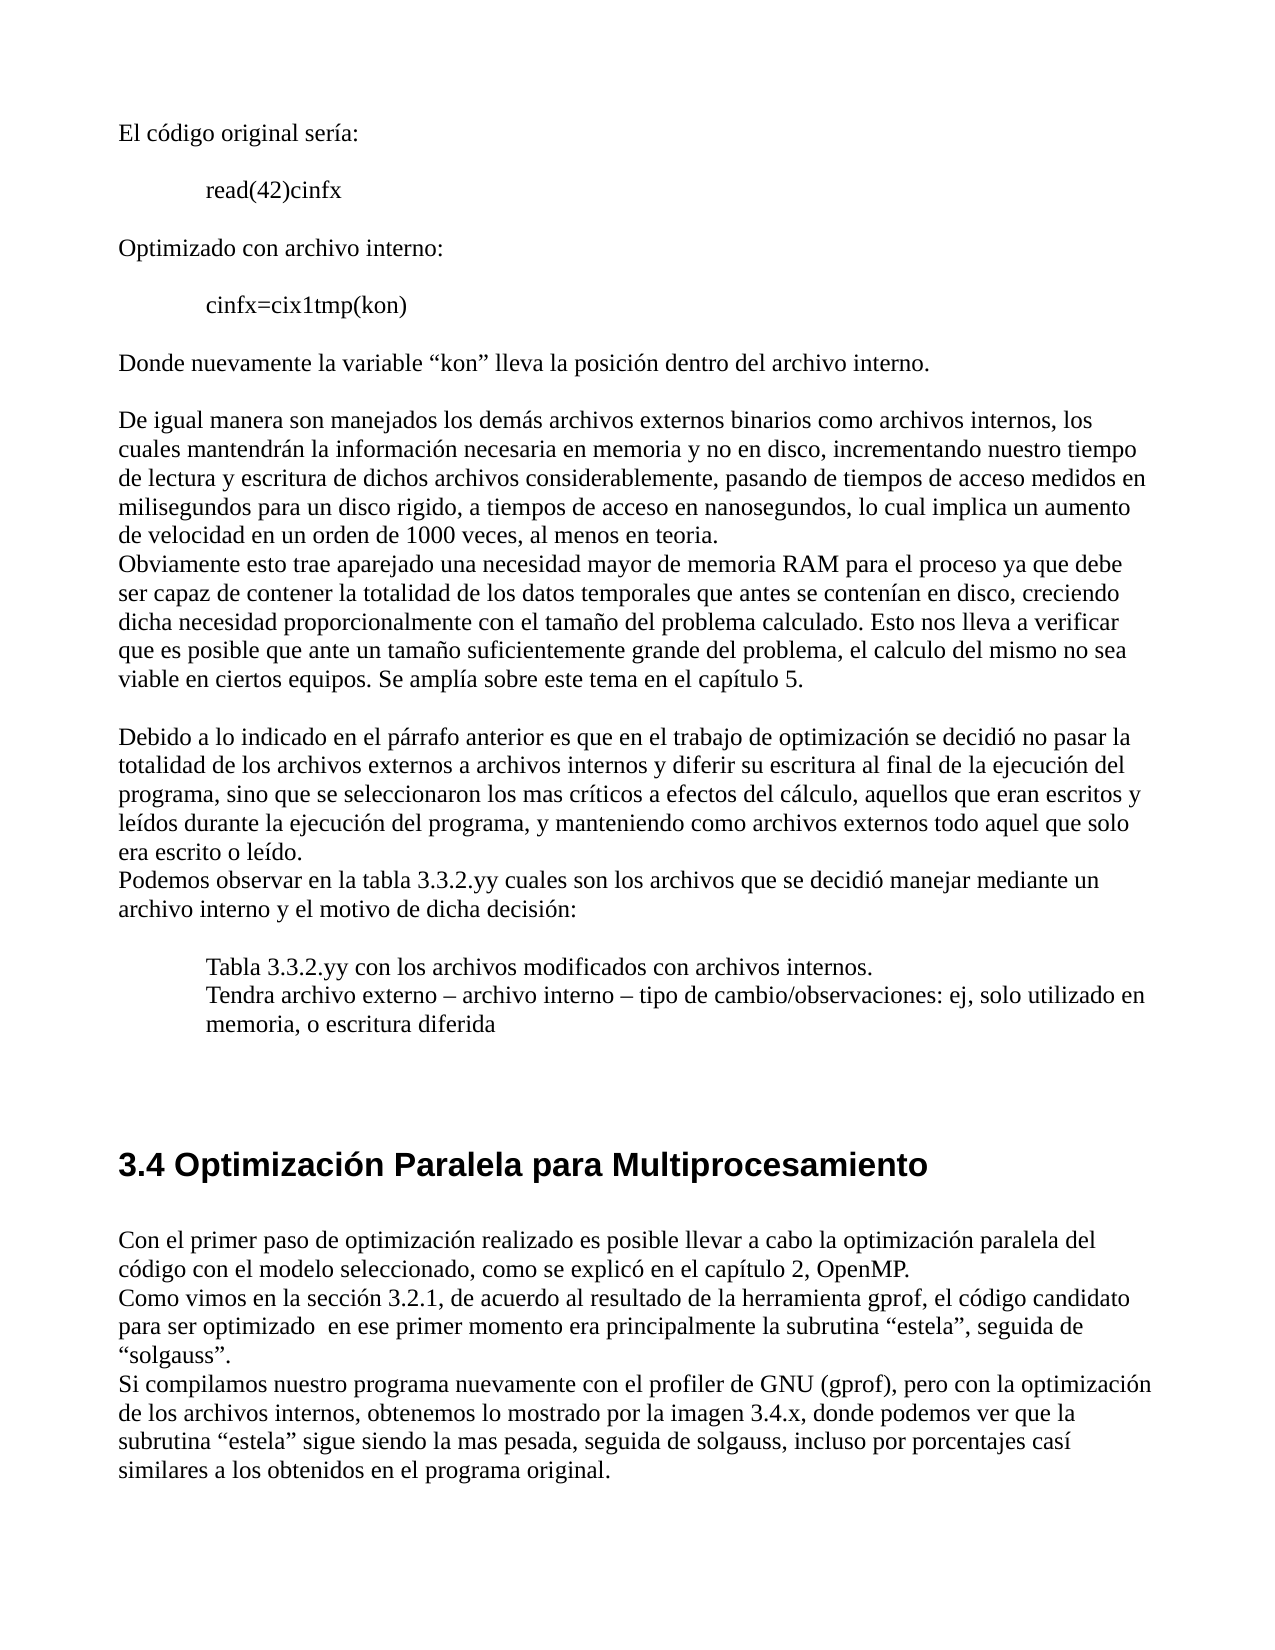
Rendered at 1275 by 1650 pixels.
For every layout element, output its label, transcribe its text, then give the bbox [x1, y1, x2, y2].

text Donde nuevamente la variable “kon” lleva la posición dentro del archivo interno. [118, 348, 1157, 377]
text Podemos observar en la tabla 3.3.2.yy cuales son los archivos que se decidió manejar mediante un archivo interno y el motivo de dicha decisión: [118, 866, 1157, 923]
text Obviamente esto trae aparejado una necesidad mayor de memoria RAM para el proceso ya que debe ser capaz de contener la totalidad de los datos temporales que antes se contenían en disco, creciendo dicha necesidad proporcionalmente con el tamaño del problema calculado. Esto nos lleva a verificar que es posible que ante un tamaño suficientemente grande del problema, el calculo del mismo no sea viable en ciertos equipos. Se amplía sobre este tema en el capítulo 5. [118, 549, 1157, 693]
text Optimizado con archivo interno: [118, 233, 1157, 262]
text read(42)cinfx [206, 176, 1157, 204]
text cinfx=cix1tmp(kon) [206, 291, 1157, 319]
text El código original sería: [118, 118, 1157, 147]
text Debido a lo indicado en el párrafo anterior es que en el trabajo de optimización se decidió no pasar la totalidad de los archivos externos a archivos internos y diferir su escritura al final de la ejecución del programa, sino que se seleccionaron los mas críticos a efectos del cálculo, aquellos que eran escritos y leídos durante la ejecución del programa, y manteniendo como archivos externos todo aquel que solo era escrito o leído. [118, 722, 1157, 866]
text Con el primer paso de optimización realizado es posible llevar a cabo la optimización paralela del código con el modelo seleccionado, como se explicó en el capítulo 2, OpenMP. [118, 1225, 1157, 1283]
text Tendra archivo externo – archivo interno – tipo de cambio/observaciones: ej, solo utilizado en memoria, o escritura diferida [206, 981, 1157, 1038]
text Si compilamos nuestro programa nuevamente con el profiler de GNU (gprof), pero con la optimización de los archivos internos, obtenemos lo mostrado por la imagen 3.4.x, donde podemos ver que la subrutina “estela” sigue siendo la mas pesada, seguida de solgauss, incluso por porcentajes casí similares a los obtenidos en el programa original. [118, 1369, 1157, 1484]
text De igual manera son manejados los demás archivos externos binarios como archivos internos, los cuales mantendrán la información necesaria en memoria y no en disco, incrementando nuestro tiempo de lectura y escritura de dichos archivos considerablemente, pasando de tiempos de acceso medidos en milisegundos para un disco rigido, a tiempos de acceso en nanosegundos, lo cual implica un aumento de velocidad en un orden de 1000 veces, al menos en teoria. [118, 406, 1157, 549]
subtitle 3.4 Optimización Paralela para Multiprocesamiento [118, 1145, 1157, 1184]
text Como vimos en la sección 3.2.1, de acuerdo al resultado de la herramienta gprof, el código candidato para ser optimizado en ese primer momento era principalmente la subrutina “estela”, seguida de “solgauss”. [118, 1283, 1157, 1369]
text Tabla 3.3.2.yy con los archivos modificados con archivos internos. [206, 952, 1157, 981]
